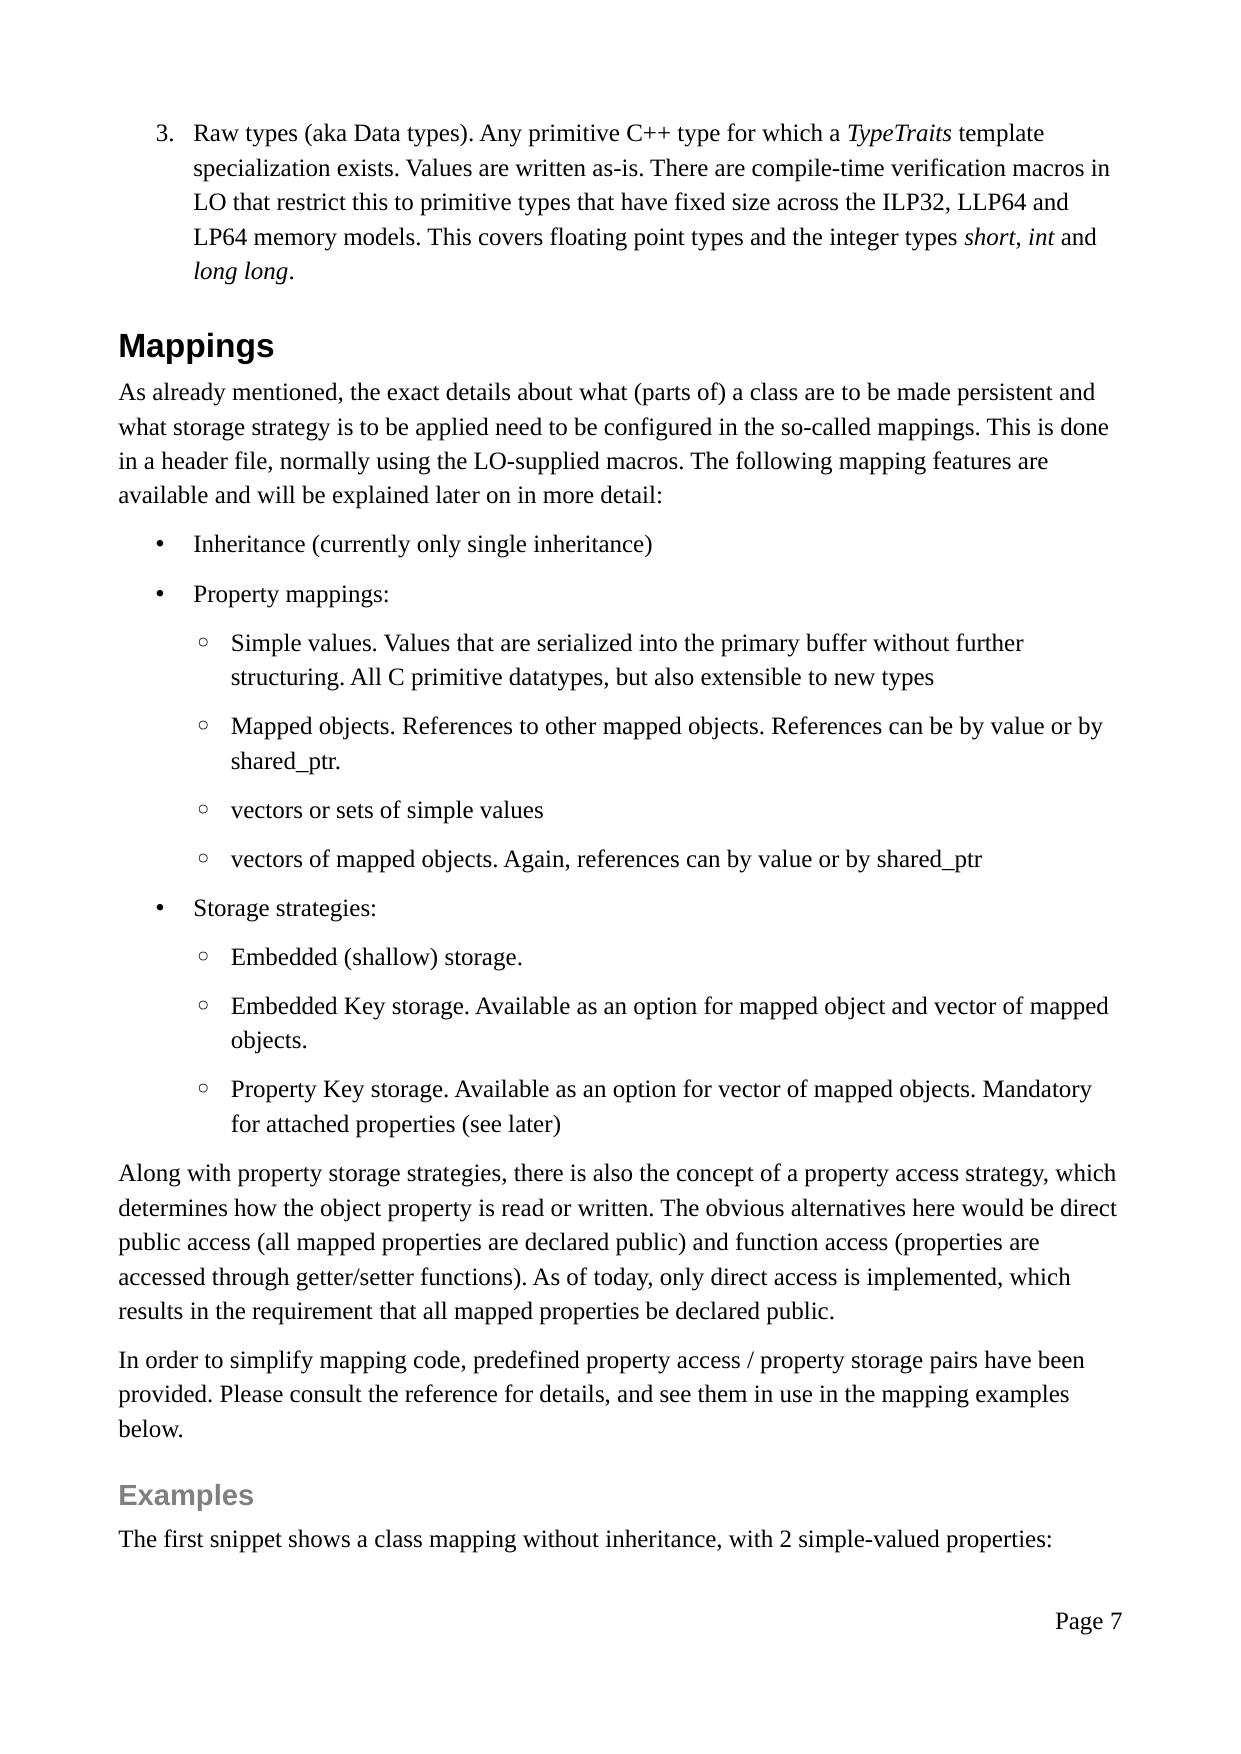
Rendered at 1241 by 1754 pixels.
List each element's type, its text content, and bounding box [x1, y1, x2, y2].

list Raw types (aka Data types). Any primitive C++ type for which a TypeTraits template specialization exists. Values are written as-is. There are compile-time verification macros in LO that restrict this to primitive types that have fixed size across the ILP32, LLP64 and LP64 memory models. This covers floating point types and the integer types short, int and long long. [156, 118, 1122, 285]
list Embedded (shallow) storage. [193, 942, 1122, 971]
text Along with property storage strategies, there is also the concept of a property access strategy, which determines how the object property is read or written. The obvious alternatives here would be direct public access (all mapped properties are declared public) and function access (properties are accessed through getter/setter functions). As of today, only direct access is implemented, which results in the requirement that all mapped properties be declared public. [118, 1158, 1122, 1325]
list Embedded Key storage. Available as an option for mapped object and vector of mapped objects. [193, 991, 1122, 1054]
list Property mappings: [156, 579, 1122, 607]
list vectors or sets of simple values [193, 795, 1122, 823]
text The first snippet shows a class mapping without inheritance, with 2 simple-valued properties: [118, 1524, 1122, 1552]
list Simple values. Values that are serialized into the primary buffer without further structuring. All C primitive datatypes, but also extensible to new types [193, 628, 1122, 691]
list Inheritance (currently only single inheritance) [156, 529, 1122, 558]
subtitle Examples [118, 1478, 1122, 1511]
text In order to simplify mapping code, predefined property access / property storage pairs have been provided. Please consult the reference for details, and see them in use in the mapping examples below. [118, 1345, 1122, 1443]
subtitle Mappings [118, 326, 1122, 364]
list vectors of mapped objects. Again, references can by value or by shared_ptr [193, 844, 1122, 873]
text As already mentioned, the exact details about what (parts of) a class are to be made persistent and what storage strategy is to be applied need to be configured in the so-called mappings. This is done in a header file, normally using the LO-supplied macros. The following mapping features are available and will be explained later on in more detail: [118, 377, 1122, 509]
list Property Key storage. Available as an option for vector of mapped objects. Mandatory for attached properties (see later) [193, 1074, 1122, 1138]
list Mapped objects. References to other mapped objects. References can be by value or by shared_ptr. [193, 711, 1122, 774]
list Storage strategies: [156, 893, 1122, 922]
